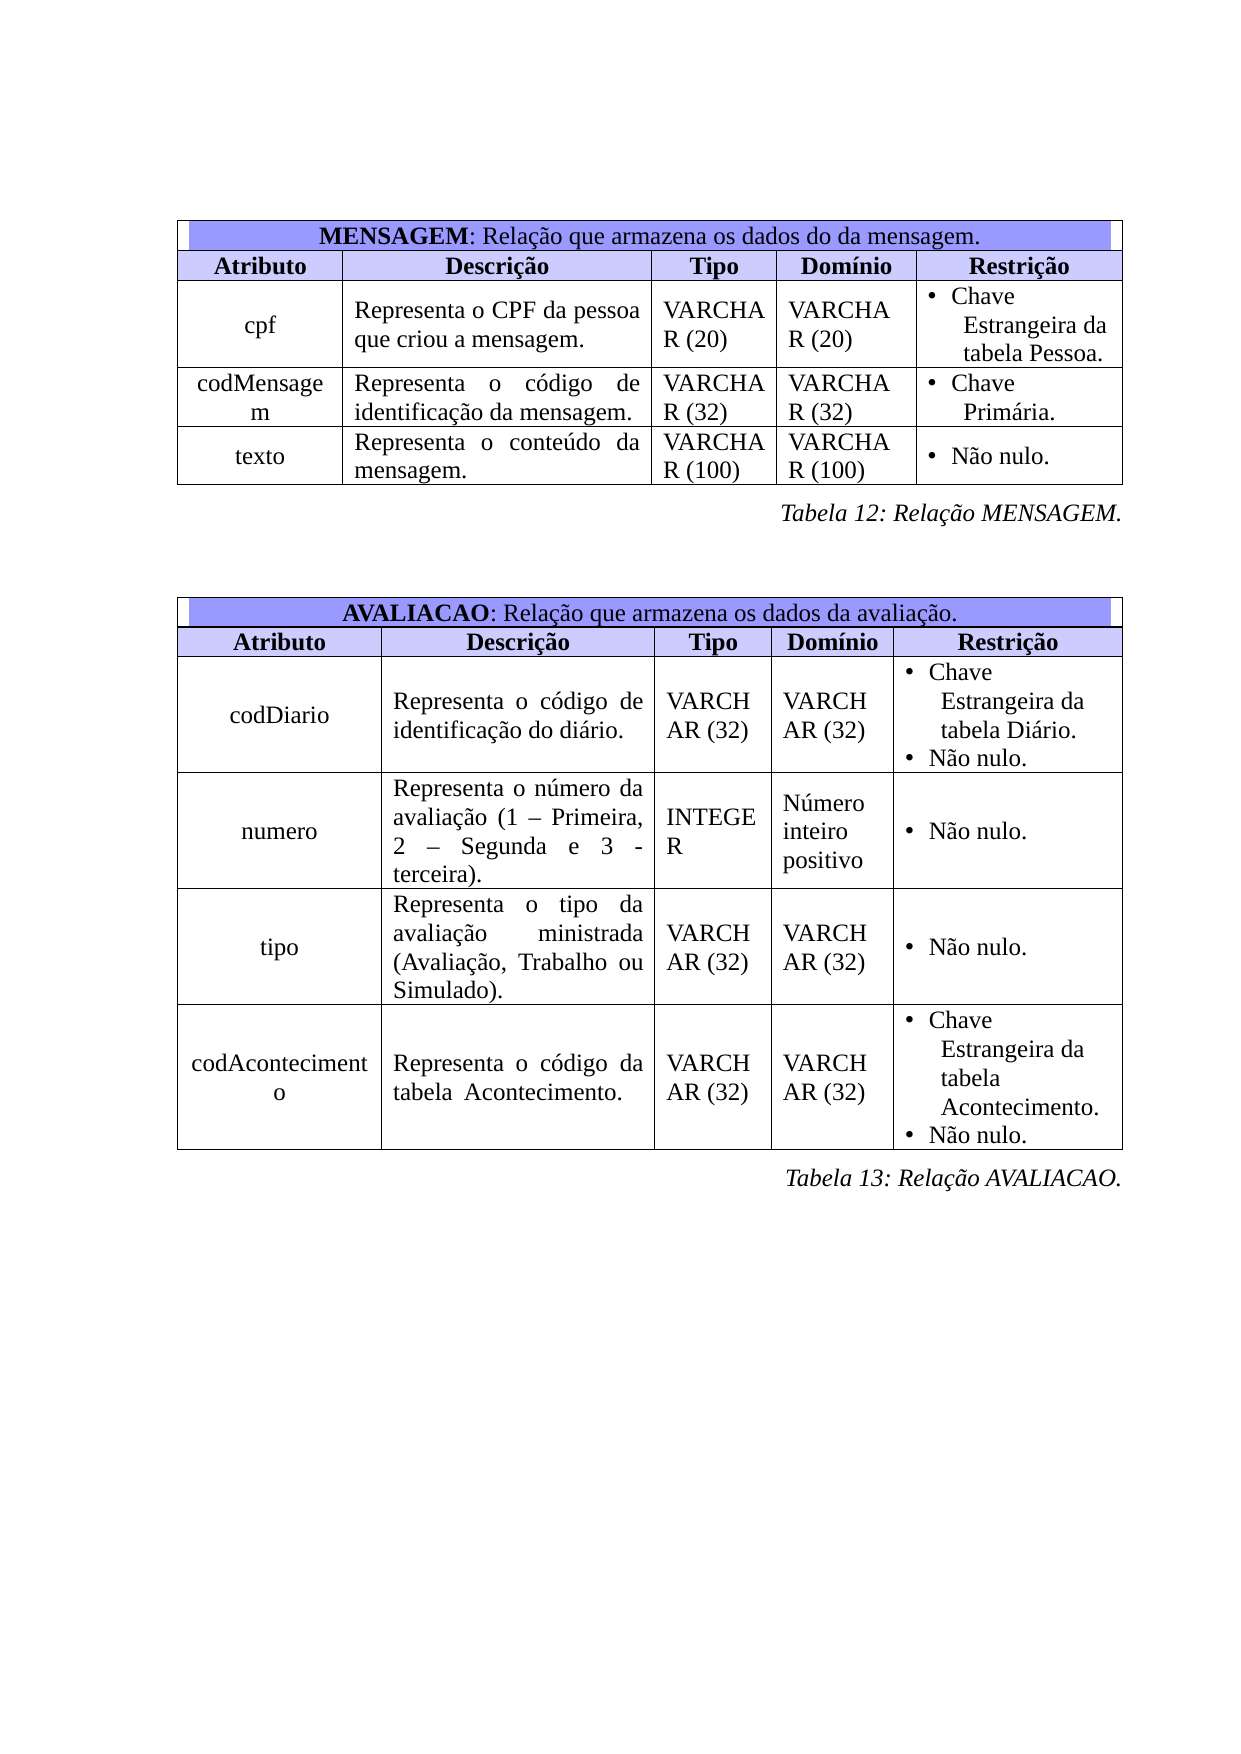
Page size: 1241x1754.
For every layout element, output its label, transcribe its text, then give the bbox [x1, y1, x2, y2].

table_cell Número inteiro positivo [772, 773, 893, 888]
table_cell Não nulo. [894, 889, 1122, 1004]
table_cell codAcontecimento [178, 1005, 381, 1149]
table_cell VARCHAR (32) [772, 889, 893, 1004]
table_cell Descrição [343, 251, 651, 280]
table_cell Tipo [655, 628, 771, 656]
table_cell cpf [178, 281, 342, 367]
table_cell Representa o número da avaliação (1 – Primeira, 2 – Segunda e 3 - terceira). [382, 773, 654, 888]
table_cell Representa o CPF da pessoa que criou a mensagem. [343, 281, 651, 367]
table_cell Representa o código da tabela Acontecimento. [382, 1005, 654, 1149]
table_cell Descrição [382, 628, 654, 656]
table_cell numero [178, 773, 381, 888]
table_cell Não nulo. [894, 773, 1122, 888]
table_cell Atributo [178, 251, 342, 280]
table_cell Domínio [772, 628, 893, 656]
table_cell Tipo [652, 251, 776, 280]
table_cell VARCHAR (32) [772, 1005, 893, 1149]
table_cell INTEGER [655, 773, 771, 888]
table_cell VARCHAR (32) [655, 889, 771, 1004]
table_cell VARCHAR (20) [652, 281, 776, 367]
table_cell Representa o código de identificação do diário. [382, 657, 654, 772]
table_cell VARCHAR (32) [772, 657, 893, 772]
table_cell codDiario [178, 657, 381, 772]
table_cell VARCHAR (20) [777, 281, 916, 367]
table_cell Representa o código de identificação da mensagem. [343, 368, 651, 426]
text Tabela 13: Relação AVALIACAO. [177, 1163, 1122, 1191]
table_cell VARCHAR (100) [652, 427, 776, 484]
table_cell Restrição [894, 628, 1122, 656]
table_cell Chave Estrangeira da tabela Pessoa. [917, 281, 1122, 367]
table_cell Atributo [178, 628, 381, 656]
table_cell VARCHAR (100) [777, 427, 916, 484]
table_cell VARCHAR (32) [655, 657, 771, 772]
table_cell VARCHAR (32) [777, 368, 916, 426]
text Tabela 12: Relação MENSAGEM. [177, 498, 1122, 527]
table_cell VARCHAR (32) [652, 368, 776, 426]
table_cell Chave Estrangeira da tabela Acontecimento. Não nulo. [894, 1005, 1122, 1149]
table_cell Não nulo. [917, 427, 1122, 484]
table_cell Restrição [917, 251, 1122, 280]
table_cell codMensagem [178, 368, 342, 426]
table_cell texto [178, 427, 342, 484]
table_cell VARCHAR (32) [655, 1005, 771, 1149]
table_cell Domínio [777, 251, 916, 280]
table_cell Representa o tipo da avaliação ministrada (Avaliação, Trabalho ou Simulado). [382, 889, 654, 1004]
table_cell tipo [178, 889, 381, 1004]
table_cell Representa o conteúdo da mensagem. [343, 427, 651, 484]
table_cell Chave Primária. [917, 368, 1122, 426]
table_cell Chave Estrangeira da tabela Diário. Não nulo. [894, 657, 1122, 772]
